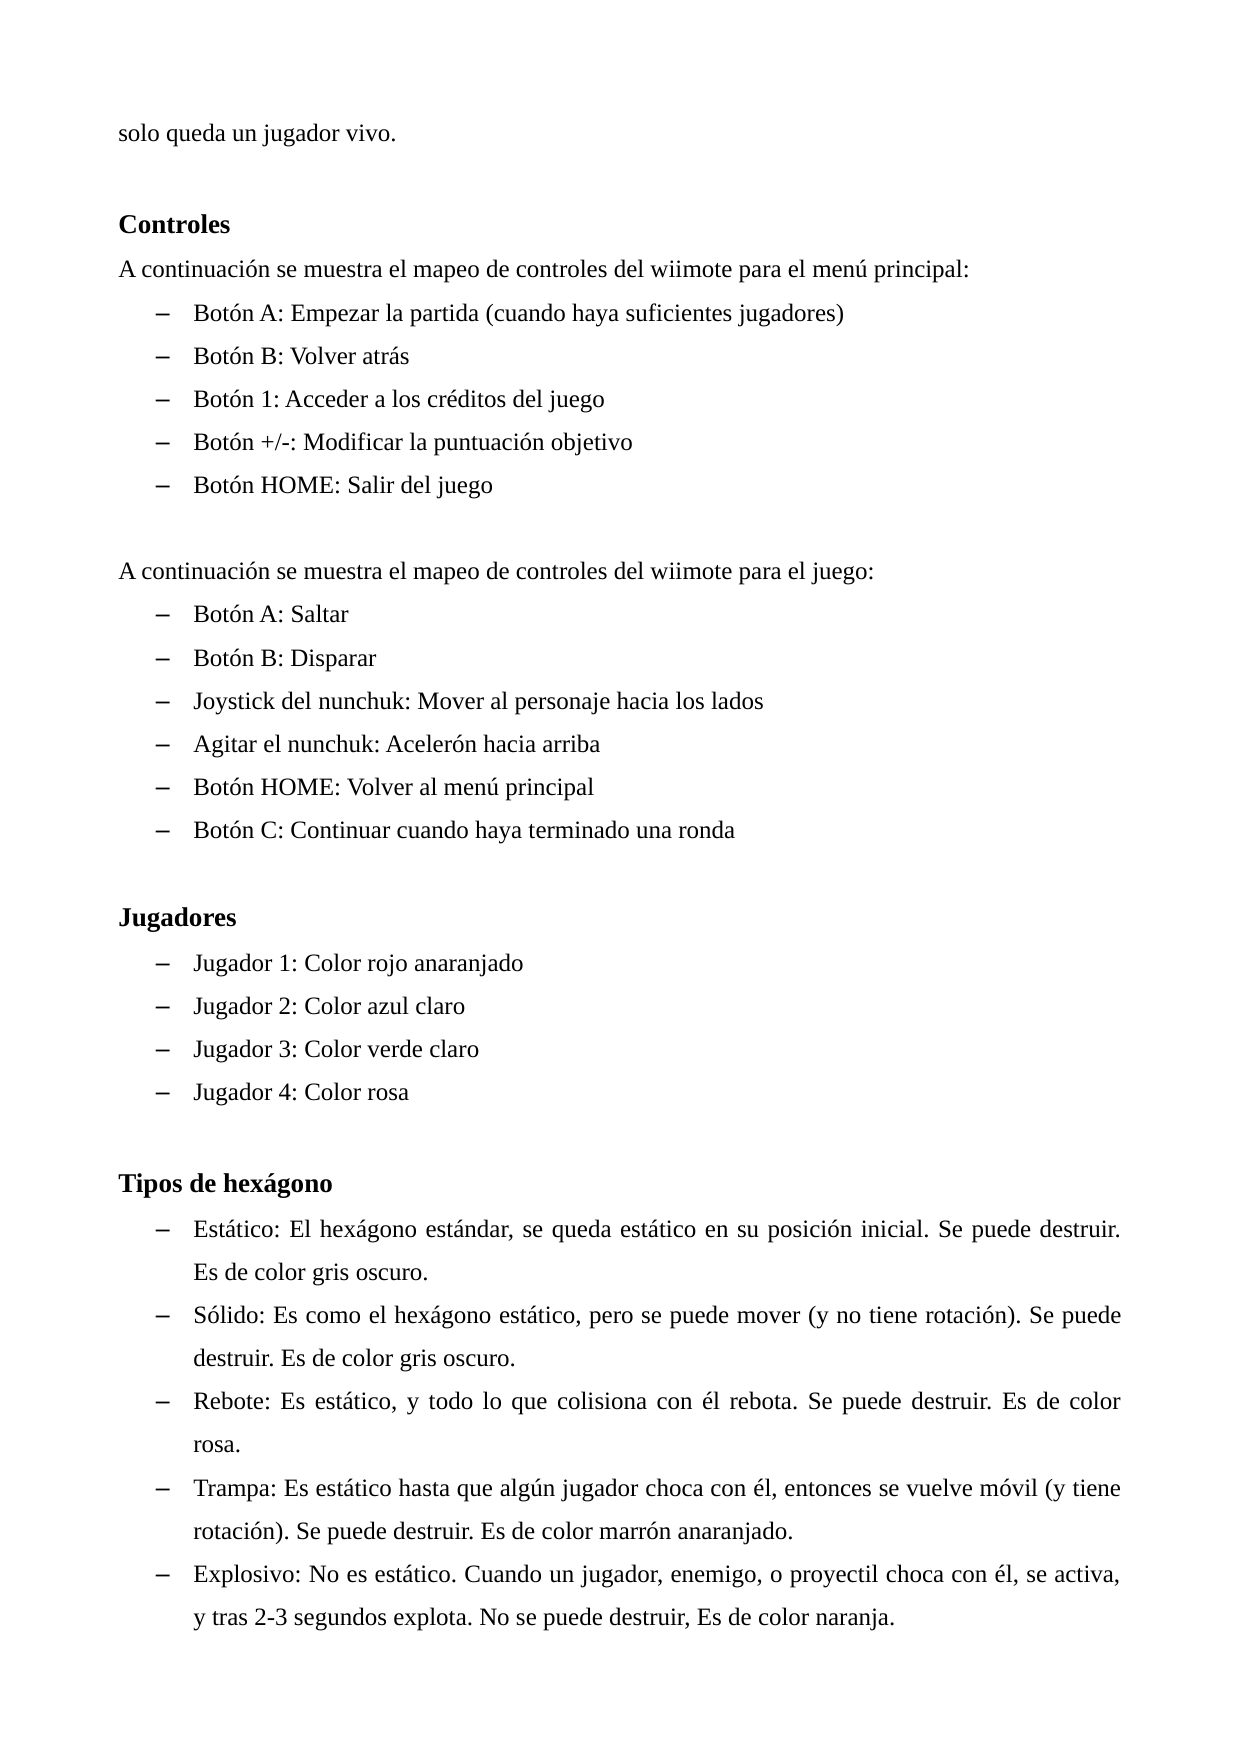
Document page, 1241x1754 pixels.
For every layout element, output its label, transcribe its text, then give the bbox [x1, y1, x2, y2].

list Explosivo: No es estático. Cuando un jugador, enemigo, o proyectil choca con él, se activa, y tras 2-3 segundos explota. No se puede destruir, Es de color naranja. [156, 1559, 1122, 1631]
text solo queda un jugador vivo. [118, 118, 1122, 147]
text Jugadores [118, 901, 1122, 933]
text A continuación se muestra el mapeo de controles del wiimote para el juego: [118, 556, 1122, 585]
list Sólido: Es como el hexágono estático, pero se puede mover (y no tiene rotación). Se puede destruir. Es de color gris oscuro. [156, 1300, 1122, 1372]
list Jugador 4: Color rosa [156, 1077, 1122, 1106]
list Botón 1: Acceder a los créditos del juego [156, 384, 1122, 413]
text A continuación se muestra el mapeo de controles del wiimote para el menú principal: [118, 254, 1122, 283]
list Botón B: Disparar [156, 643, 1122, 671]
list Botón B: Volver atrás [156, 341, 1122, 369]
list Botón A: Saltar [156, 599, 1122, 628]
list Botón HOME: Salir del juego [156, 470, 1122, 499]
list Jugador 1: Color rojo anaranjado [156, 948, 1122, 977]
text Controles [118, 208, 1122, 239]
list Botón HOME: Volver al menú principal [156, 772, 1122, 801]
list Botón A: Empezar la partida (cuando haya suficientes jugadores) [156, 298, 1122, 326]
list Agitar el nunchuk: Acelerón hacia arriba [156, 729, 1122, 758]
list Rebote: Es estático, y todo lo que colisiona con él rebota. Se puede destruir. Es de color rosa. [156, 1386, 1122, 1458]
text Tipos de hexágono [118, 1167, 1122, 1198]
list Trampa: Es estático hasta que algún jugador choca con él, entonces se vuelve móvil (y tiene rotación). Se puede destruir. Es de color marrón anaranjado. [156, 1473, 1122, 1544]
list Jugador 3: Color verde claro [156, 1034, 1122, 1063]
list Botón +/-: Modificar la puntuación objetivo [156, 427, 1122, 456]
list Estático: El hexágono estándar, se queda estático en su posición inicial. Se puede destruir. Es de color gris oscuro. [156, 1214, 1122, 1286]
list Joystick del nunchuk: Mover al personaje hacia los lados [156, 686, 1122, 714]
list Botón C: Continuar cuando haya terminado una ronda [156, 815, 1122, 844]
list Jugador 2: Color azul claro [156, 991, 1122, 1020]
